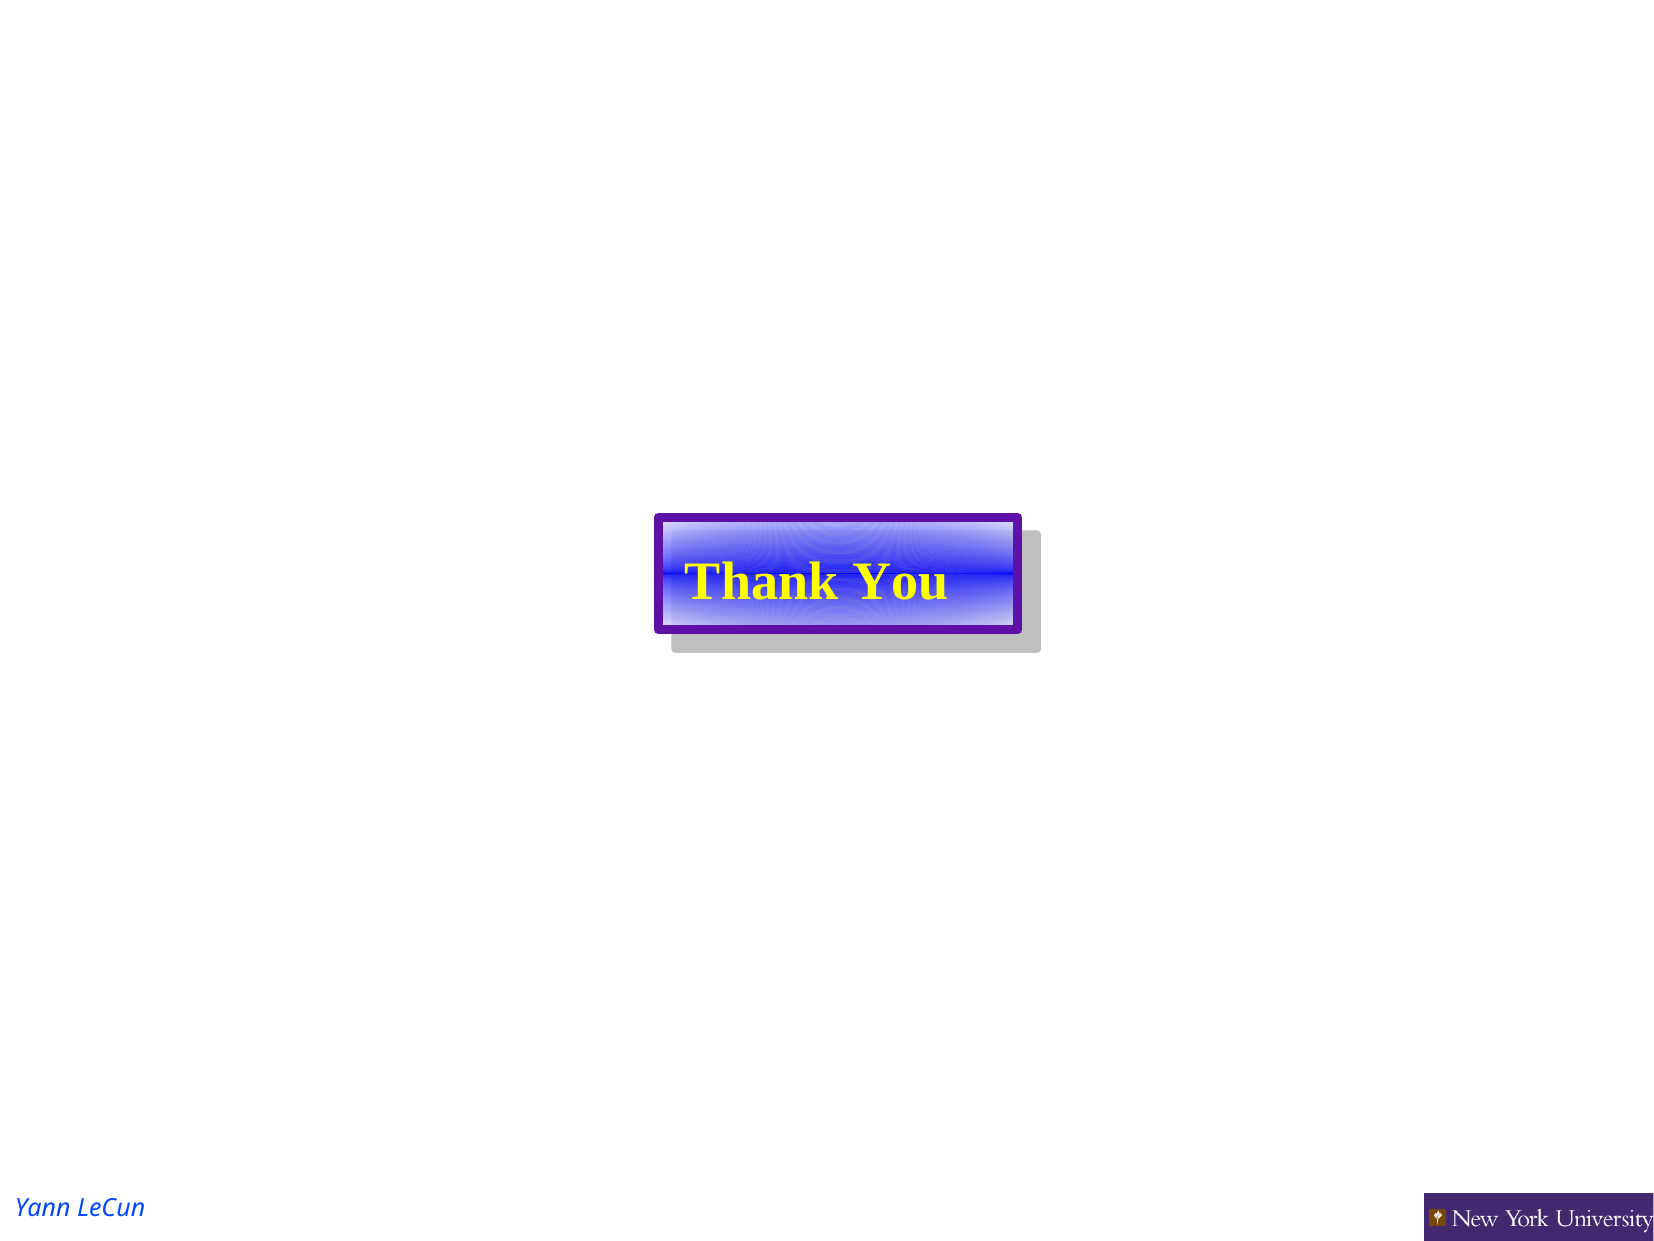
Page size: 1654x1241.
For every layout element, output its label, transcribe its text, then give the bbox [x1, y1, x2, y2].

picture [1424, 1193, 1654, 1241]
title Thank You [658, 517, 1018, 630]
